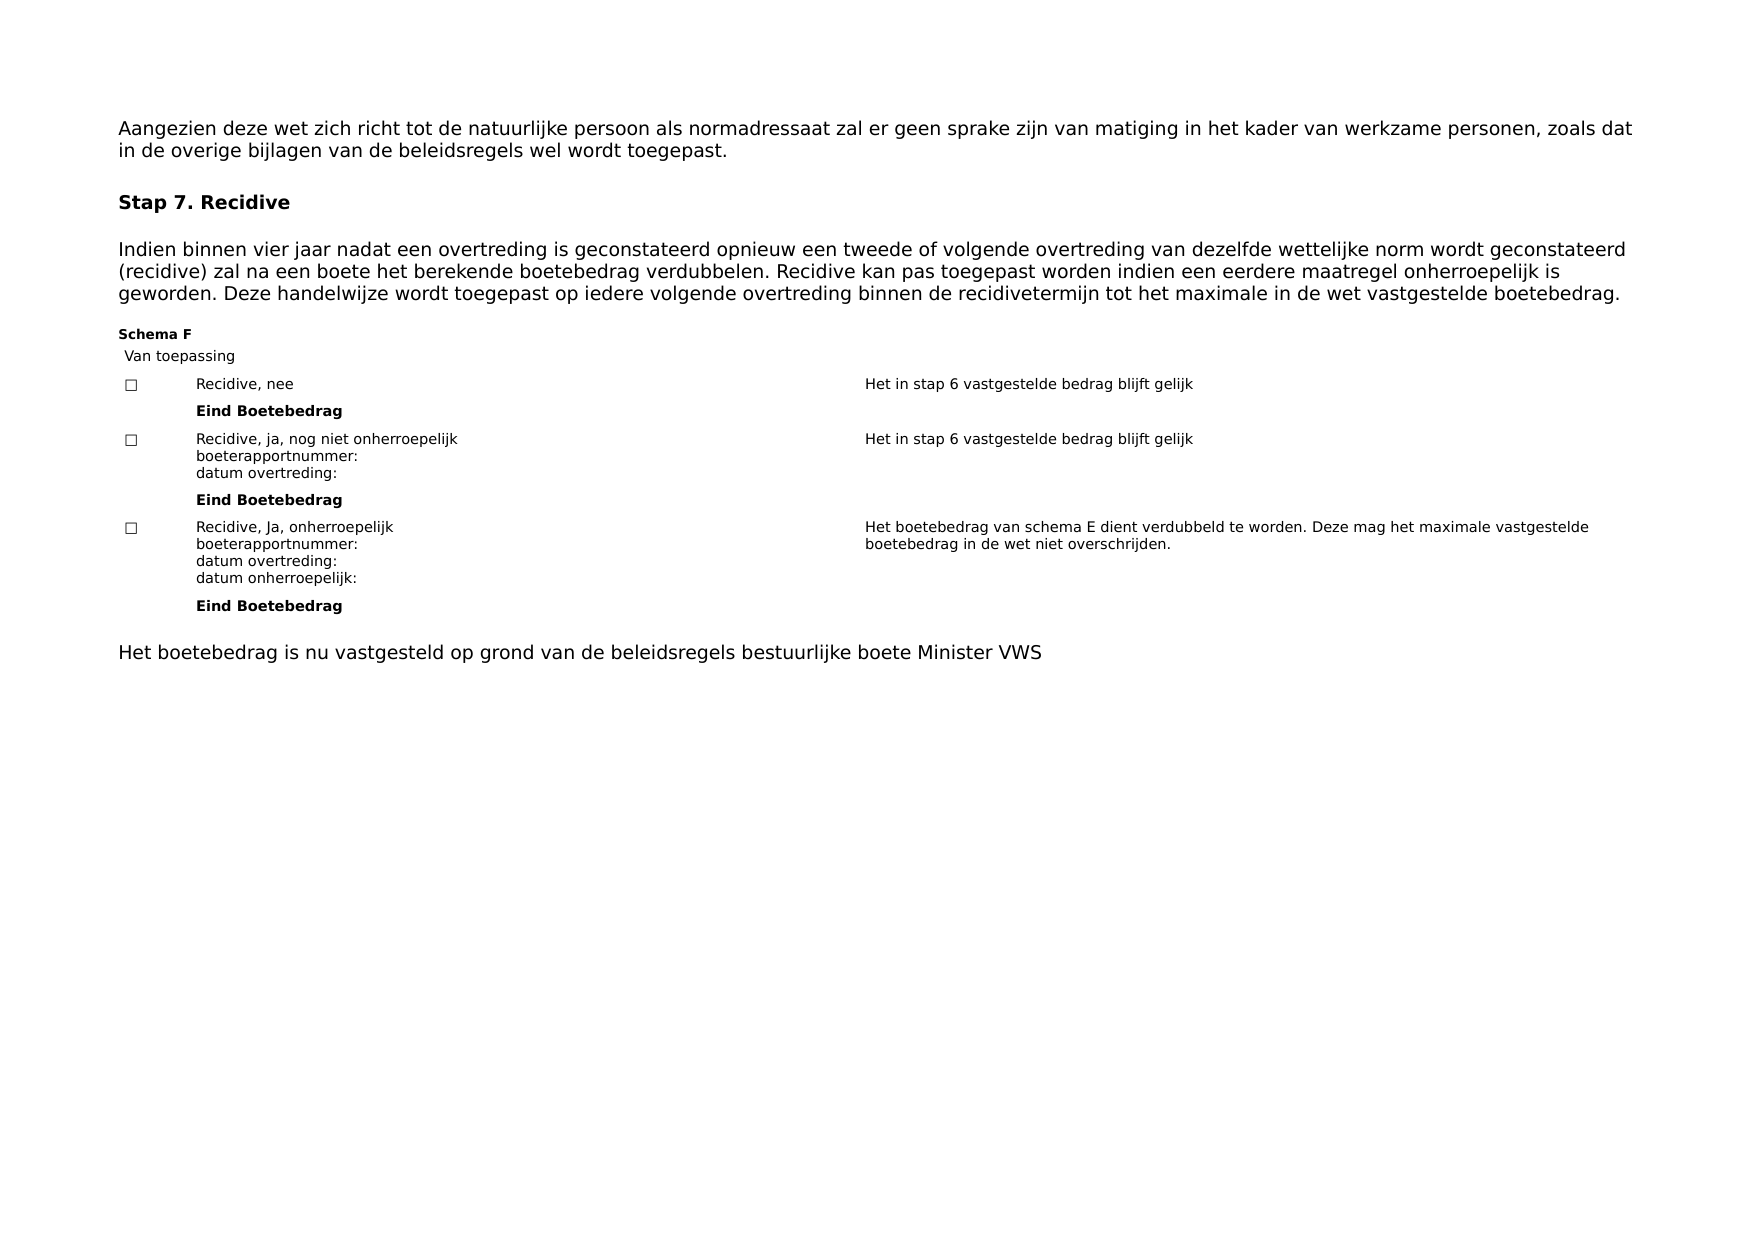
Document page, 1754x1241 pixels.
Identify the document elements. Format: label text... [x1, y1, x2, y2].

text Aangezien deze wet zich richt tot de natuurlijke persoon als normadressaat zal er geen sprake zijn van matiging in het kader van werkzame personen, zoals dat in de overige bijlagen van de beleidsregels wel wordt toegepast. [118, 118, 1636, 162]
table_cell Eind Boetebedrag [191, 399, 1635, 425]
table_header Schema F [118, 327, 1636, 343]
subtitle Stap 7. Recidive [118, 192, 1636, 214]
table_cell Het in stap 6 vastgestelde bedrag blijft gelijk [859, 426, 1635, 486]
text Het boetebedrag is nu vastgesteld op grond van de beleidsregels bestuurlijke boete Minister VWS [118, 642, 1636, 664]
table_cell Eind Boetebedrag [191, 487, 1635, 513]
table_cell Recidive, ja, nog niet onherroepelijk boeterapportnummer: datum overtreding: [191, 426, 858, 486]
table_cell □ [119, 426, 189, 513]
table_cell Recidive, nee [191, 371, 858, 397]
table_cell □ [119, 371, 189, 425]
table_cell Van toepassing [119, 344, 1635, 370]
table_cell □ [119, 515, 189, 619]
table_cell Recidive, Ja, onherroepelijk boeterapportnummer: datum overtreding: datum onherroepelijk: [191, 515, 858, 592]
table_cell Eind Boetebedrag [191, 593, 1635, 619]
text Indien binnen vier jaar nadat een overtreding is geconstateerd opnieuw een tweede of volgende overtreding van dezelfde wettelijke norm wordt geconstateerd (recidive) zal na een boete het berekende boetebedrag verdubbelen. Recidive kan pas toegepast worden indien een eerdere maatregel onherroepelijk is geworden. Deze handelwijze wordt toegepast op iedere volgende overtreding binnen de recidivetermijn tot het maximale in de wet vastgestelde boetebedrag. [118, 239, 1636, 305]
table_cell Het boetebedrag van schema E dient verdubbeld te worden. Deze mag het maximale vastgestelde boetebedrag in de wet niet overschrijden. [859, 515, 1635, 592]
table_cell Het in stap 6 vastgestelde bedrag blijft gelijk [859, 371, 1635, 397]
